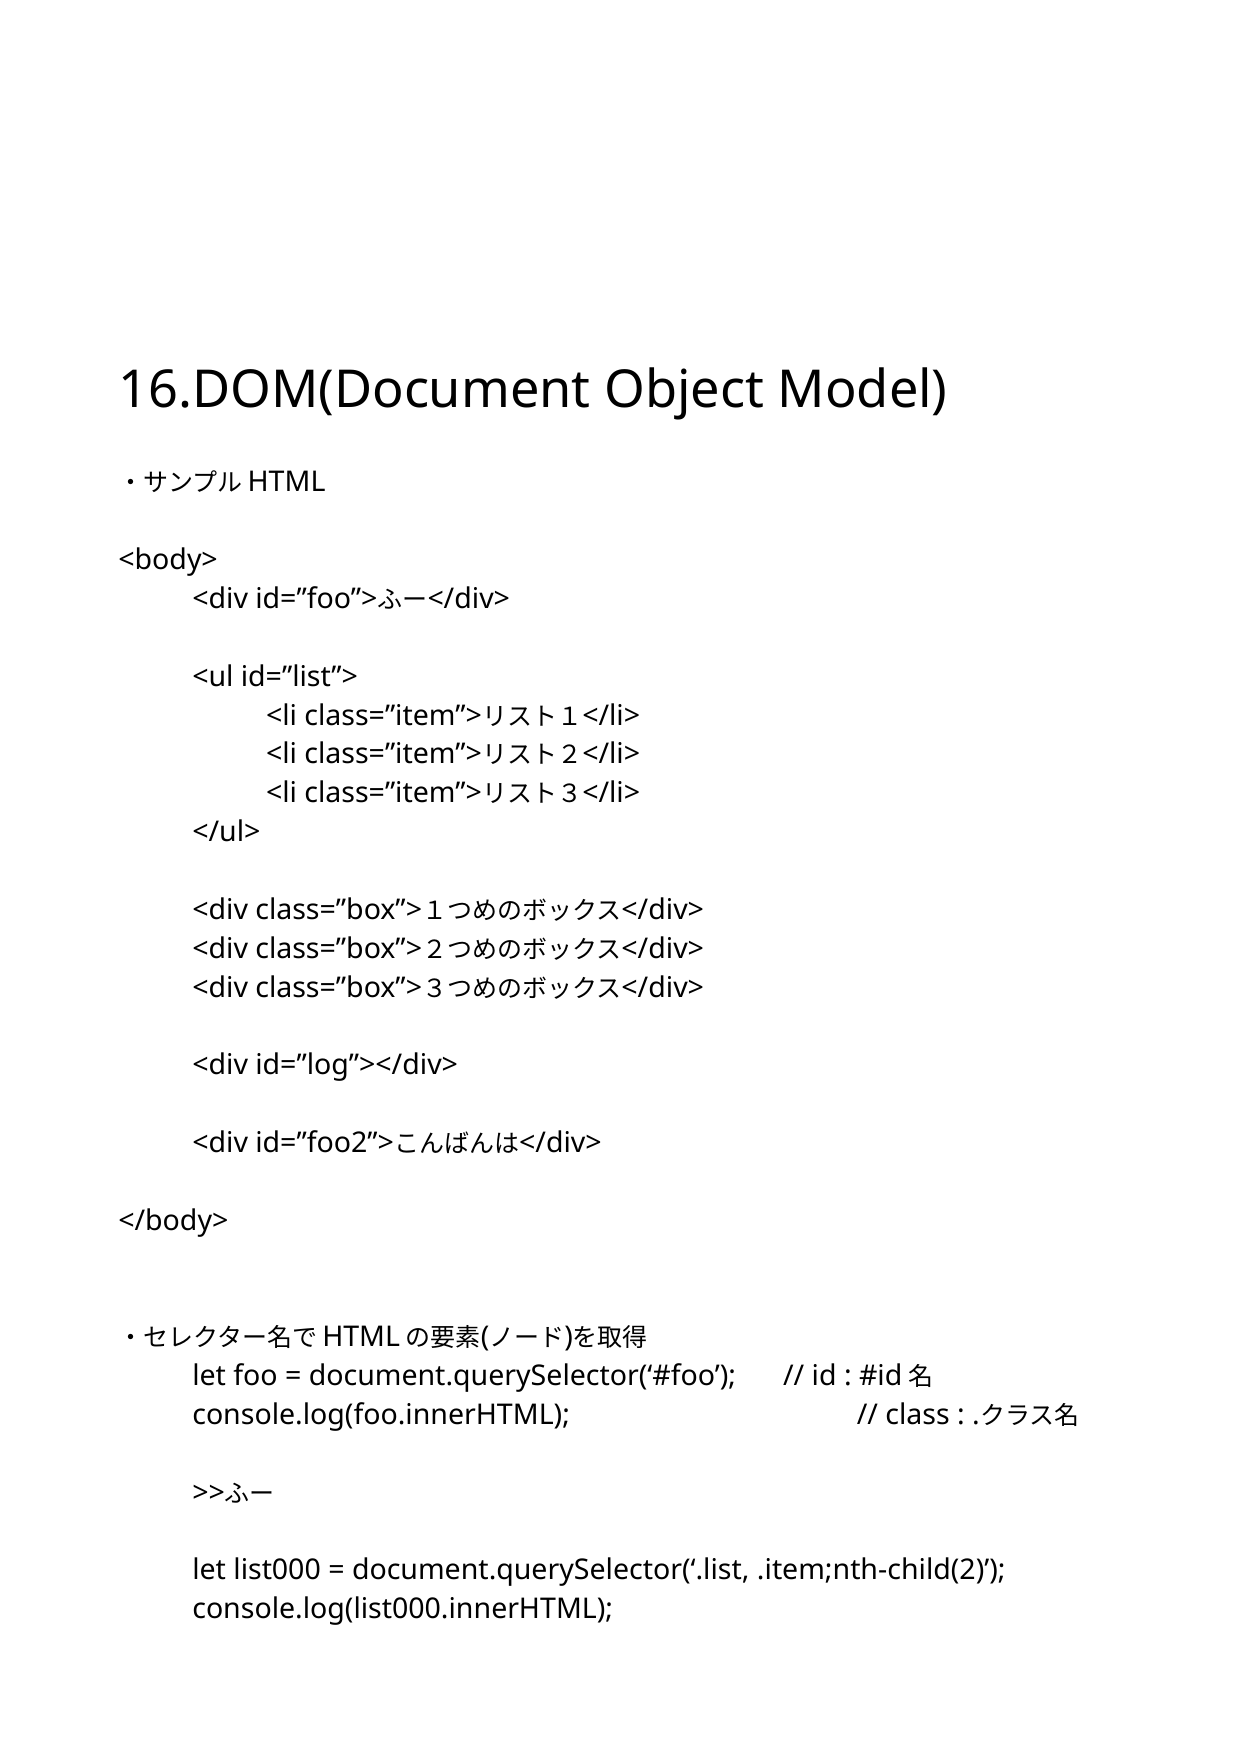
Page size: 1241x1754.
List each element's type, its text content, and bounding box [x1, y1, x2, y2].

text </body> [118, 1199, 1122, 1238]
text <body> [118, 539, 1122, 578]
text <div id=”log”></div> [118, 1044, 1122, 1083]
text >>ふー [118, 1472, 1122, 1510]
text let list000 = document.querySelector(‘.list, .item;nth-child(2)’); [118, 1549, 1122, 1588]
text <li class=”item”>リスト１</li> [118, 694, 1122, 733]
text </ul> [118, 811, 1122, 850]
text 16.DOM(Document Object Model) [118, 351, 1122, 422]
text ・セレクター名でHTMLの要素(ノード)を取得 [118, 1316, 1122, 1355]
text <div class=”box”>３つめのボックス</div> [118, 966, 1122, 1005]
text let foo = document.querySelector(‘#foo’); // id : #id名 [118, 1355, 1122, 1394]
text <ul id=”list”> [118, 656, 1122, 694]
text <div id=”foo2”>こんばんは</div> [118, 1122, 1122, 1161]
text <li class=”item”>リスト２</li> [118, 733, 1122, 772]
text console.log(list000.innerHTML); [118, 1588, 1122, 1627]
text <li class=”item”>リスト３</li> [118, 772, 1122, 811]
text <div id=”foo”>ふー</div> [118, 578, 1122, 617]
text <div class=”box”>２つめのボックス</div> [118, 928, 1122, 966]
text console.log(foo.innerHTML); // class : .クラス名 [118, 1394, 1122, 1433]
text ・サンプルHTML [118, 461, 1122, 500]
text <div class=”box”>１つめのボックス</div> [118, 889, 1122, 928]
